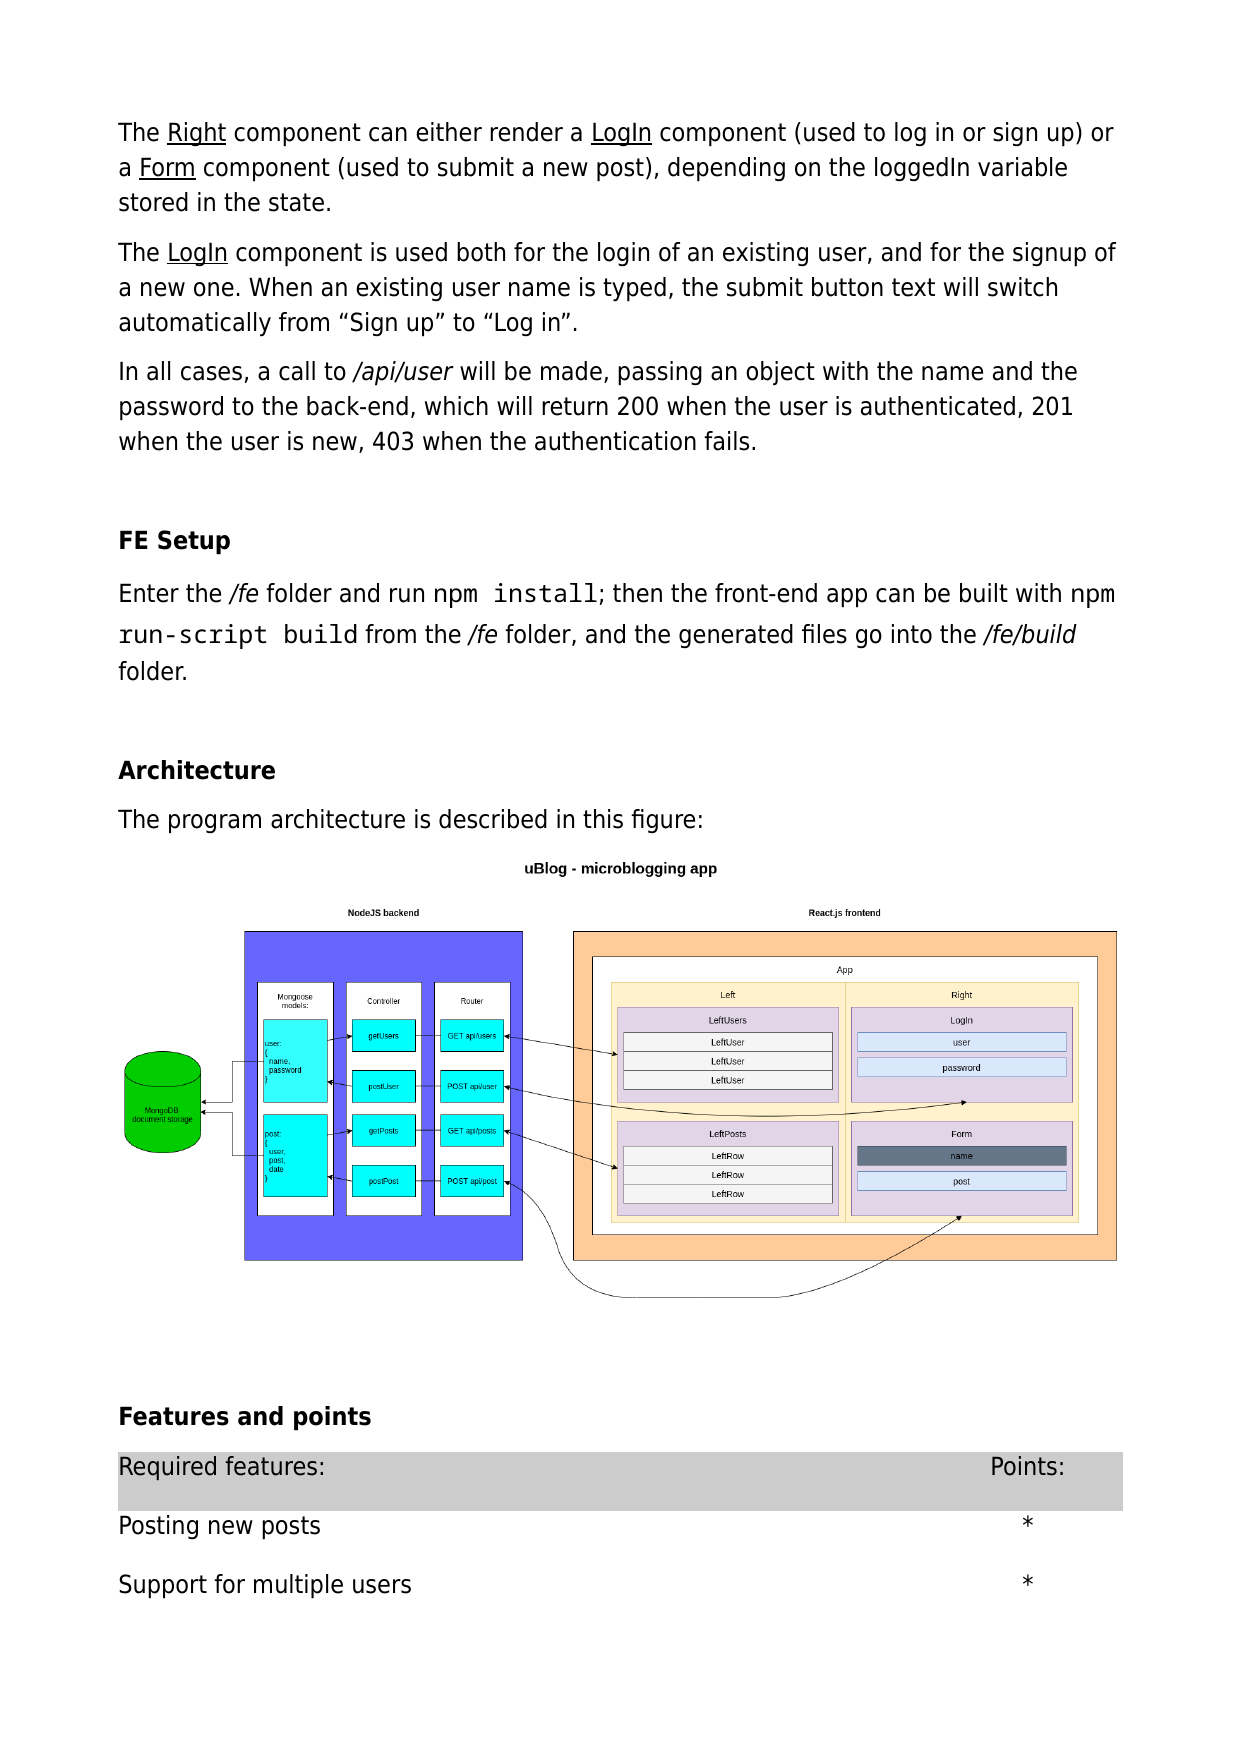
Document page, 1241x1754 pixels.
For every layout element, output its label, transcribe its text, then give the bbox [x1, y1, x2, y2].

text The program architecture is described in this figure: [118, 806, 1122, 835]
text Architecture [118, 756, 1122, 785]
text Enter the /fe folder and run npm install; then the front-end app can be built with npm run-script build from the /fe folder, and the generated files go into the /fe/build folder. [118, 576, 1122, 686]
text Features and points [118, 1402, 1122, 1432]
table_cell Support for multiple users [118, 1570, 933, 1629]
text In all cases, a call to /api/user will be made, passing an object with the name and the password to the back-end, which will return 200 when the user is authenticated, 201 when the user is new, 403 when the authentication fails. [118, 357, 1122, 456]
table_header Points: [933, 1452, 1123, 1511]
picture [118, 855, 1123, 1298]
text FE Setup [118, 526, 1122, 556]
table_cell * [933, 1570, 1123, 1629]
text The LogIn component is used both for the login of an existing user, and for the signup of a new one. When an existing user name is typed, the submit button text will switch automatically from “Sign up” to “Log in”. [118, 238, 1122, 337]
table_cell * [933, 1511, 1123, 1570]
table_cell Posting new posts [118, 1511, 933, 1570]
table_header Required features: [118, 1452, 933, 1511]
text The Right component can either render a LogIn component (used to log in or sign up) or a Form component (used to submit a new post), depending on the loggedIn variable stored in the state. [118, 118, 1122, 217]
